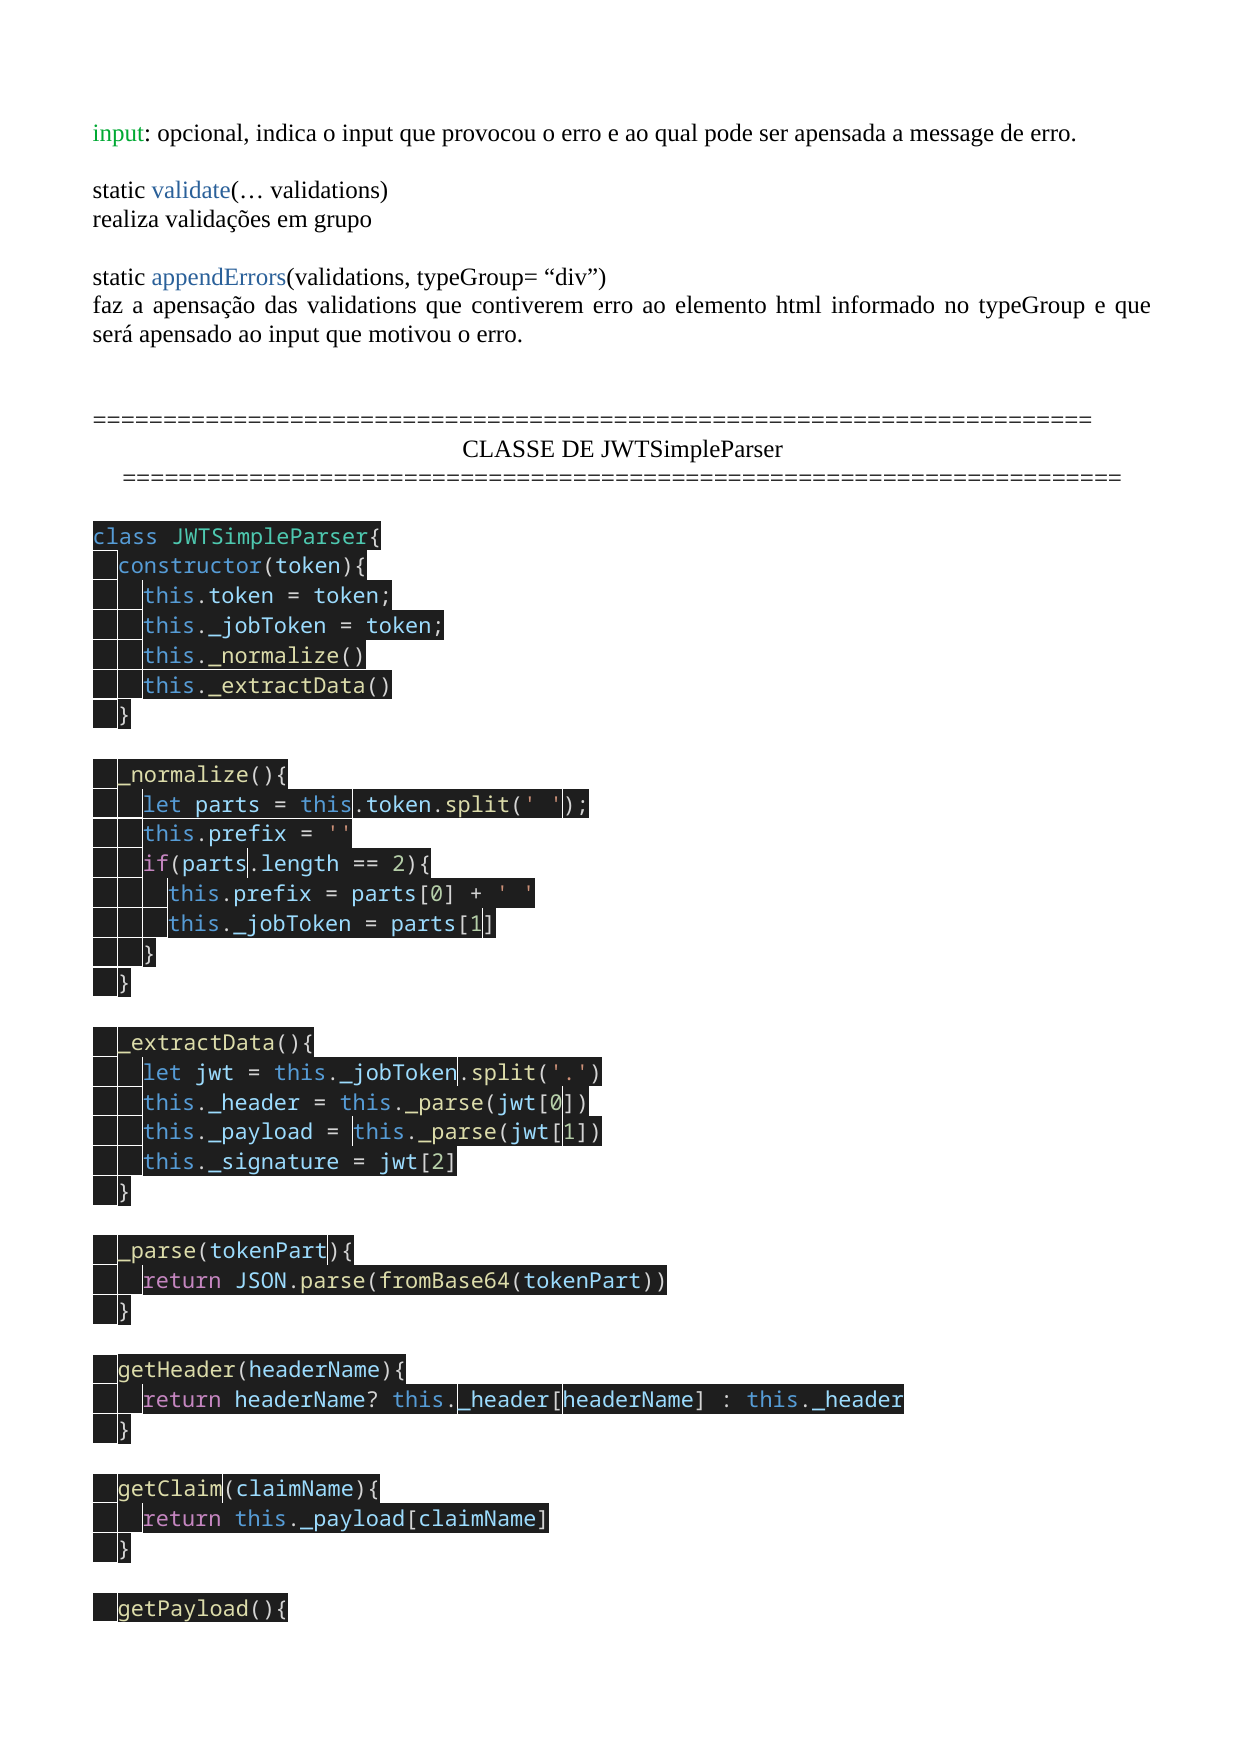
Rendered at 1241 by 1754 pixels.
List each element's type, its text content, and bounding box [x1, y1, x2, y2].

text this._extractData() [92, 669, 1152, 699]
text getPayload(){ [92, 1592, 1152, 1622]
text } [92, 1295, 1152, 1325]
text let jwt = this._jobToken.split('.') [92, 1057, 1152, 1086]
text this._header = this._parse(jwt[0]) [92, 1086, 1152, 1116]
text class JWTSimpleParser{ [92, 521, 1152, 550]
text } [92, 938, 1152, 967]
text _parse(tokenPart){ [92, 1235, 1152, 1265]
text let parts = this.token.split(' '); [92, 789, 1152, 818]
text static validate(… validations) [92, 176, 1152, 204]
text CLASSE DE JWTSimpleParser [92, 434, 1152, 463]
text ======================================================================= [92, 406, 1152, 434]
text this._payload = this._parse(jwt[1]) [92, 1116, 1152, 1146]
text this._jobToken = token; [92, 610, 1152, 640]
text this._normalize() [92, 640, 1152, 669]
text return headerName? this._header[headerName] : this._header [92, 1384, 1152, 1414]
text this.prefix = '' [92, 818, 1152, 848]
text input: opcional, indica o input que provocou o erro e ao qual pode ser apensada a message de erro. [92, 118, 1152, 147]
text this._signature = jwt[2] [92, 1146, 1152, 1176]
text _normalize(){ [92, 759, 1152, 789]
text _extractData(){ [92, 1027, 1152, 1057]
text } [92, 967, 1152, 997]
text } [92, 699, 1152, 729]
text this.token = token; [92, 580, 1152, 610]
text } [92, 1176, 1152, 1206]
text if(parts.length == 2){ [92, 848, 1152, 878]
text realiza validações em grupo [92, 204, 1152, 233]
text } [92, 1414, 1152, 1444]
text constructor(token){ [92, 550, 1152, 580]
text return this._payload[claimName] [92, 1503, 1152, 1533]
text ======================================================================= [92, 463, 1152, 492]
text getHeader(headerName){ [92, 1354, 1152, 1384]
text faz a apensação das validations que contiverem erro ao elemento html informado no typeGroup e que será apensado ao input que motivou o erro. [92, 291, 1152, 348]
text } [92, 1533, 1152, 1563]
text getClaim(claimName){ [92, 1473, 1152, 1503]
text static appendErrors(validations, typeGroup= “div”) [92, 262, 1152, 291]
text this._jobToken = parts[1] [92, 908, 1152, 938]
text return JSON.parse(fromBase64(tokenPart)) [92, 1265, 1152, 1295]
text this.prefix = parts[0] + ' ' [92, 878, 1152, 908]
